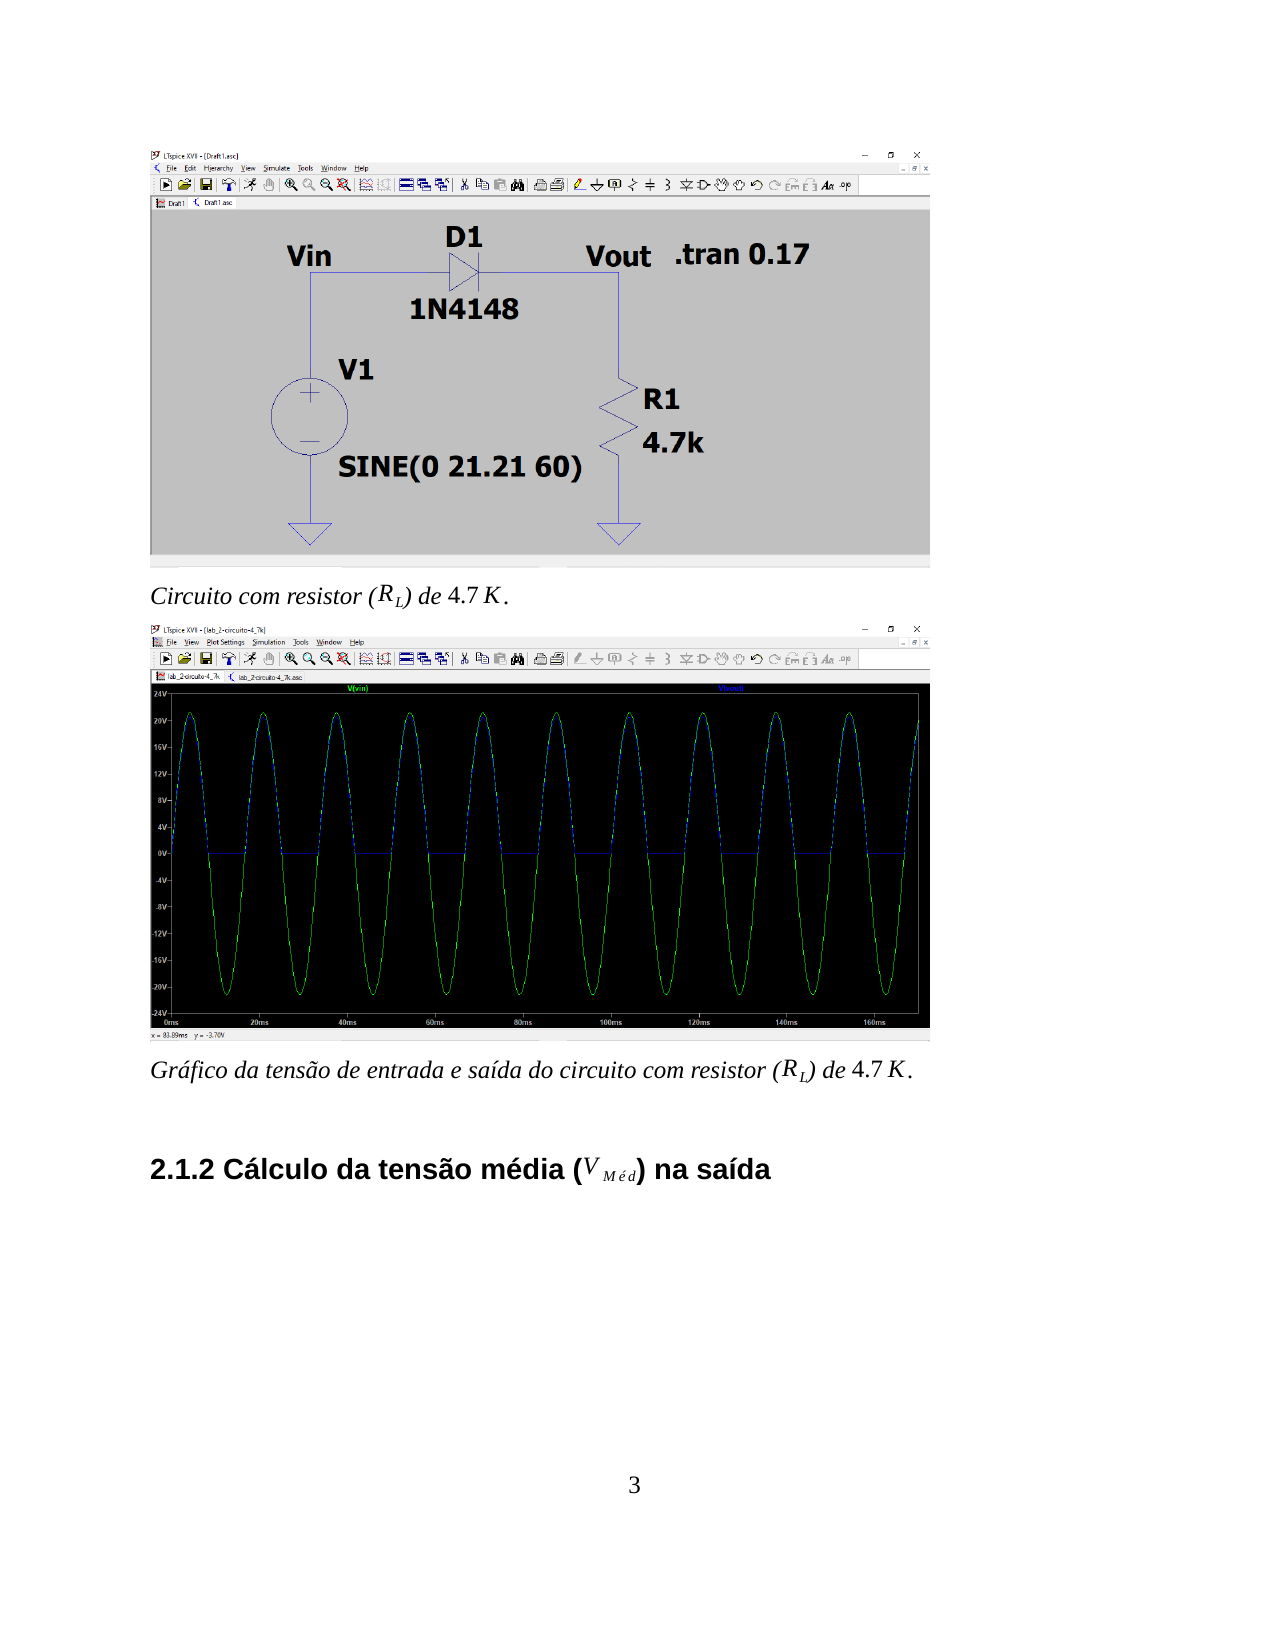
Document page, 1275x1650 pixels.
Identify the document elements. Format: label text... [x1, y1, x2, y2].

picture [150, 623, 930, 1042]
text Gráfico da tensão de entrada e saída do circuito com resistor () de . [150, 1054, 1125, 1086]
text Circuito com resistor () de . [150, 580, 1125, 611]
subtitle 2.1.2 Cálculo da tensão média () na saída [150, 1152, 1125, 1185]
picture [150, 150, 930, 568]
